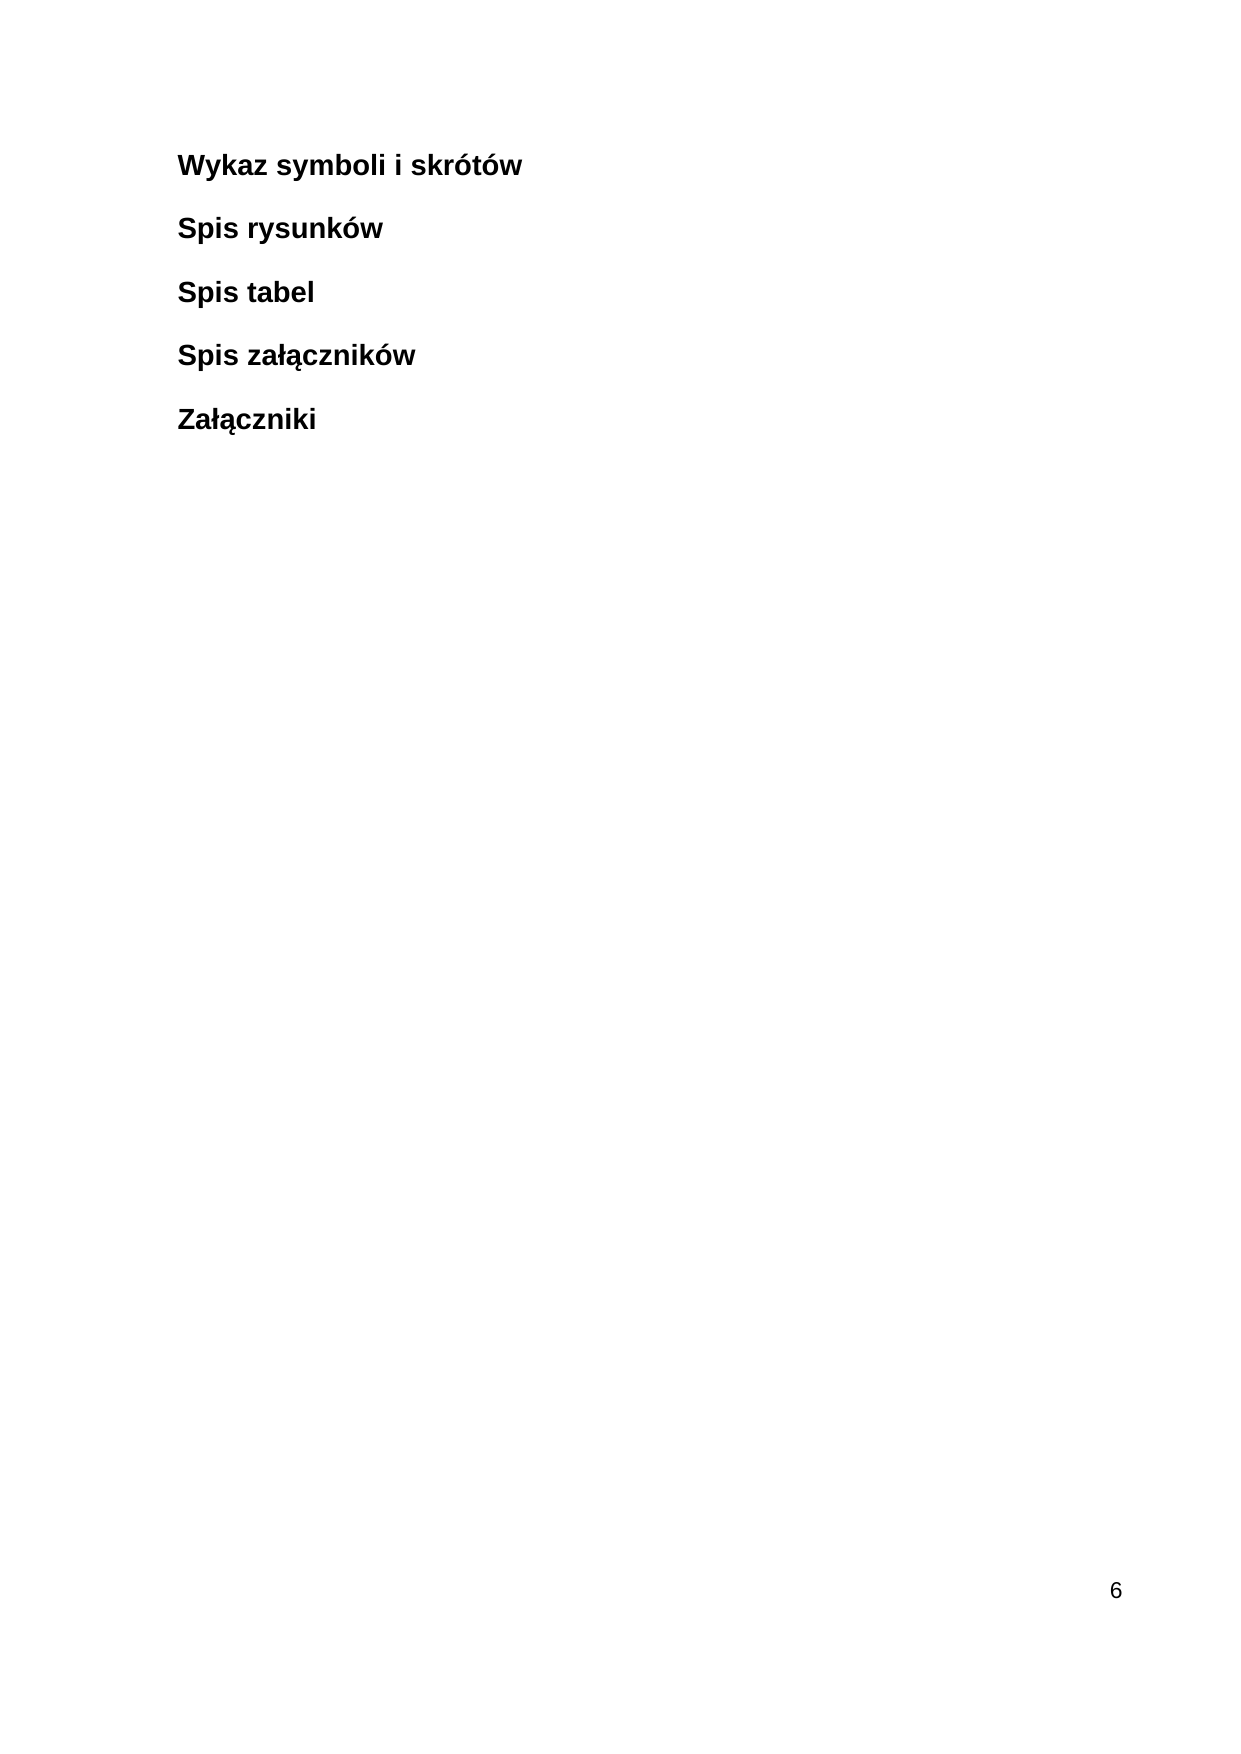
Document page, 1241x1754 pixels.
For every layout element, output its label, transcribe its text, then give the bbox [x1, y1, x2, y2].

subtitle Spis załączników [177, 338, 1122, 372]
subtitle Załączniki [177, 402, 1122, 435]
subtitle Wykaz symboli i skrótów [177, 148, 1122, 181]
subtitle Spis tabel [177, 275, 1122, 308]
subtitle Spis rysunków [177, 211, 1122, 245]
